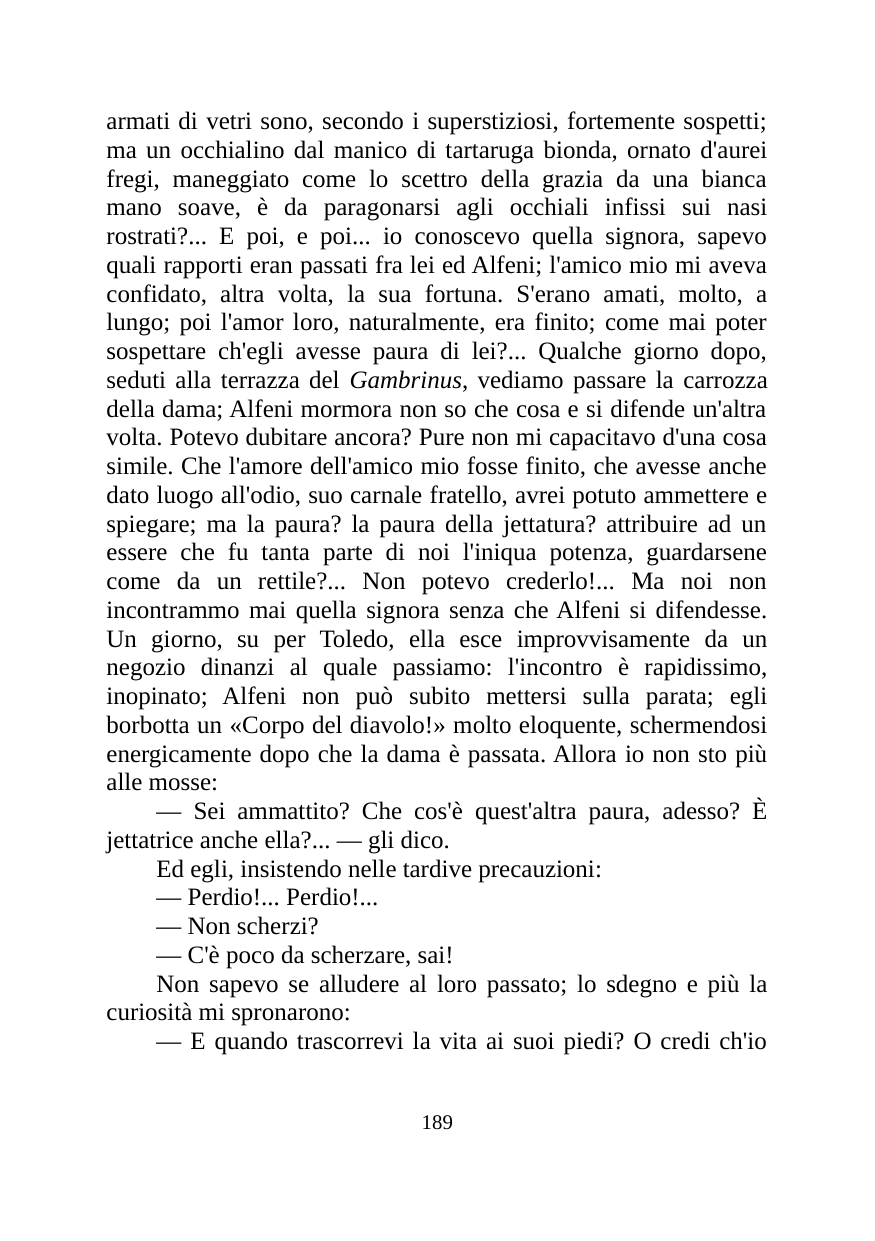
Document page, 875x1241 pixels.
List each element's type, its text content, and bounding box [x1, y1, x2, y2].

text armati di vetri sono, secondo i superstiziosi, fortemente sospetti; ma un occhialino dal manico di tartaruga bionda, ornato d'aurei fregi, maneggiato come lo scettro della grazia da una bianca mano soave, è da paragonarsi agli occhiali infissi sui nasi rostrati?... E poi, e poi... io conoscevo quella signora, sapevo quali rapporti eran passati fra lei ed Alfeni; l'amico mio mi aveva confidato, altra volta, la sua fortuna. S'erano amati, molto, a lungo; poi l'amor loro, naturalmente, era finito; come mai poter sospettare ch'egli avesse paura di lei?... Qualche giorno dopo, seduti alla terrazza del Gambrinus, vediamo passare la carrozza della dama; Alfeni mormora non so che cosa e si difende un'altra volta. Potevo dubitare ancora? Pure non mi capacitavo d'una cosa simile. Che l'amore dell'amico mio fosse finito, che avesse anche dato luogo all'odio, suo carnale fratello, avrei potuto ammettere e spiegare; ma la paura? la paura della jettatura? attribuire ad un essere che fu tanta parte di noi l'iniqua potenza, guardarsene come da un rettile?... Non potevo crederlo!... Ma noi non incontrammo mai quella signora senza che Alfeni si difendesse. Un giorno, su per Toledo, ella esce improvvisamente da un negozio dinanzi al quale passiamo: l'incontro è rapidissimo, inopinato; Alfeni non può subito mettersi sulla parata; egli borbotta un «Corpo del diavolo!» molto eloquente, schermendosi energicamente dopo che la dama è passata. Allora io non sto più alle mosse: [106, 106, 768, 796]
text ― Perdio!... Perdio!... [106, 882, 768, 911]
text Ed egli, insistendo nelle tardive precauzioni: [106, 854, 768, 882]
text ― C'è poco da scherzare, sai! [106, 940, 768, 969]
text Non sapevo se alludere al loro passato; lo sdegno e più la curiosità mi spronarono: [106, 969, 768, 1026]
text ― Non scherzi? [106, 911, 768, 940]
text ― E quando trascorrevi la vita ai suoi piedi? O credi ch'io [106, 1026, 768, 1055]
text ― Sei ammattito? Che cos'è quest'altra paura, adesso? È jettatrice anche ella?... ― gli dico. [106, 796, 768, 854]
